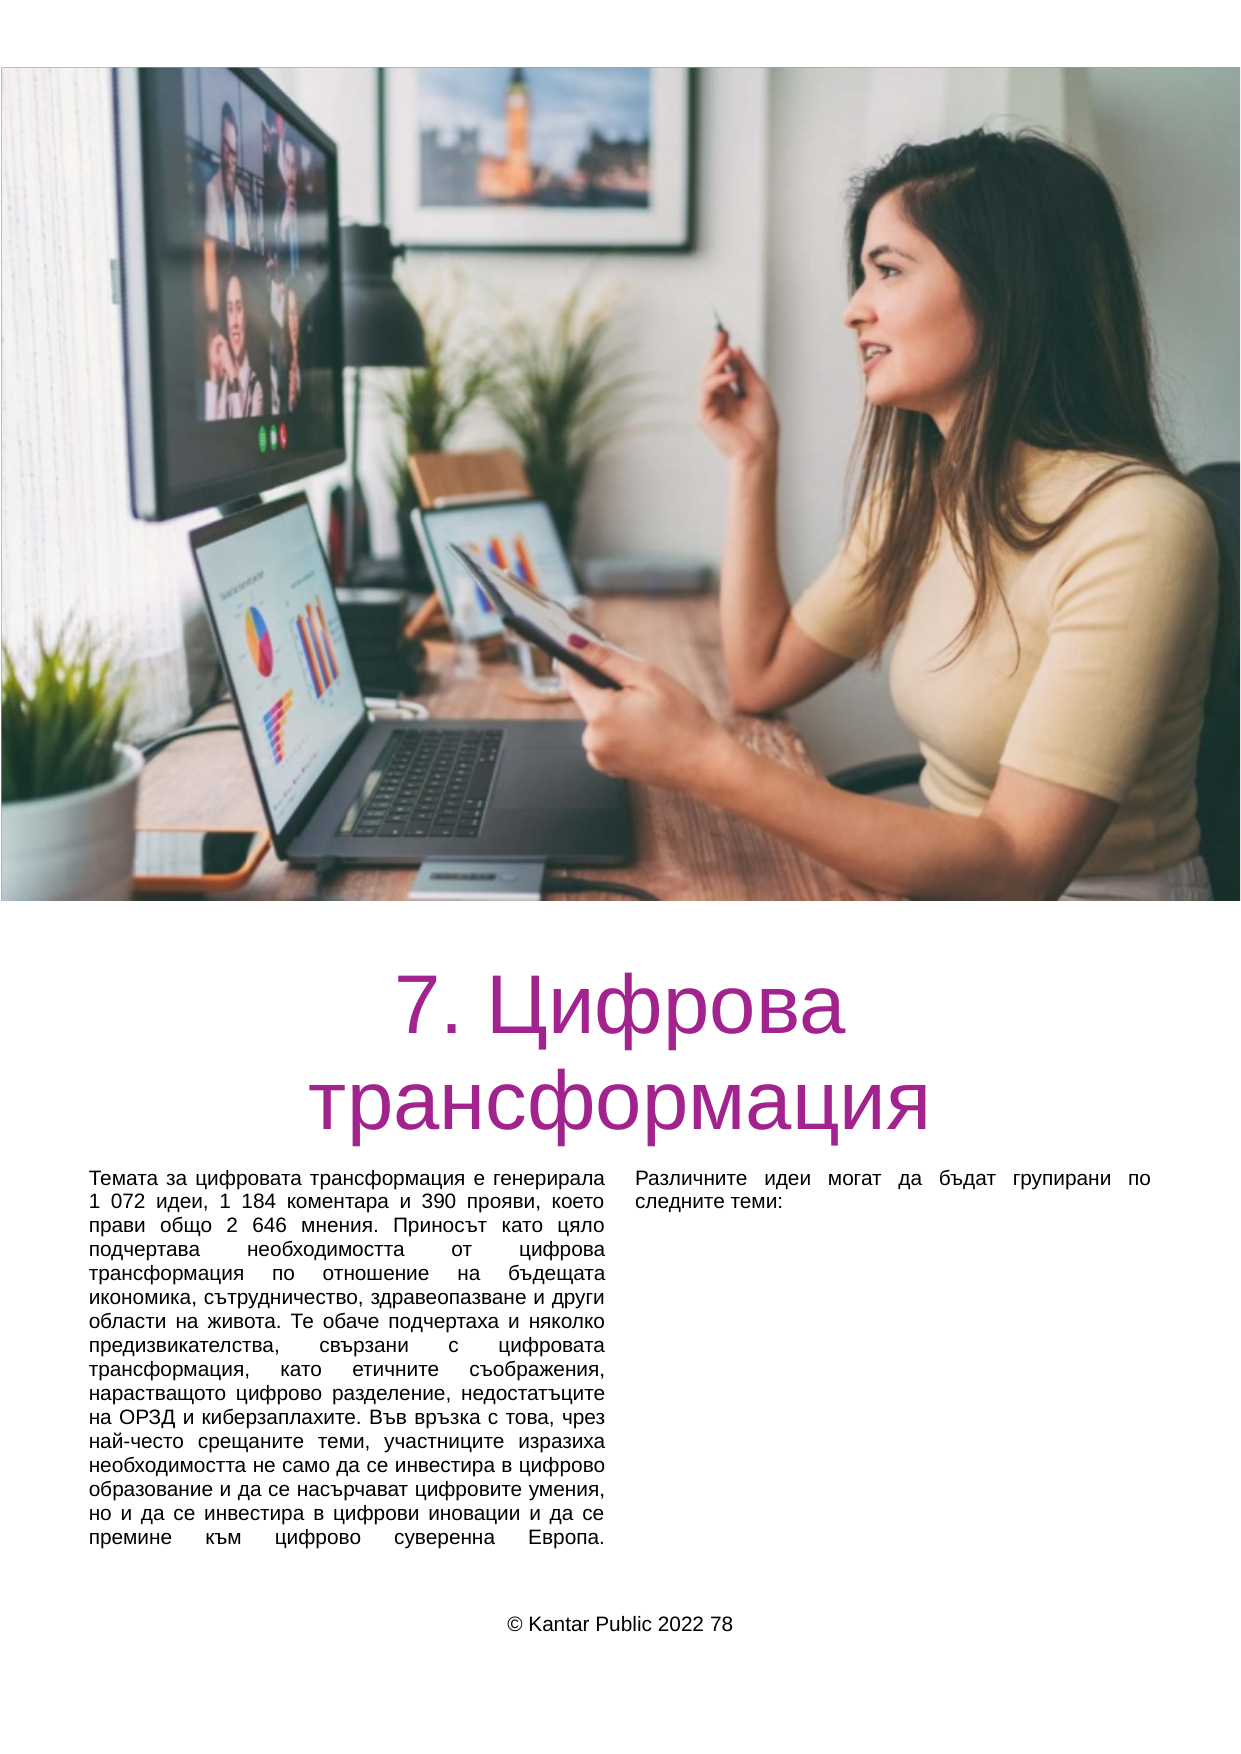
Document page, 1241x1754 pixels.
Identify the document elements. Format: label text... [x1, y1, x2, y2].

subtitle 7. Цифрова трансформация [88, 955, 1152, 1147]
picture [0, 67, 1241, 901]
text Темата за цифровата трансформация е генерирала 1 072 идеи, 1 184 коментара и 390 прояви, което прави общо 2 646 мнения. Приносът като цяло подчертава необходимостта от цифрова трансформация по отношение на бъдещата икономика, сътрудничество, здравеопазване и други области на живота. Те обаче подчертаха и няколко предизвикателства, свързани с цифровата трансформация, като етичните съображения, нарастващото цифрово разделение, недостатъците на ОРЗД и киберзаплахите. Във връзка с това, чрез най-често срещаните теми, участниците изразиха необходимостта не само да се инвестира в цифрово образование и да се насърчават цифровите умения, но и да се инвестира в цифрови иновации и да се премине към цифрово суверенна Европа. [88, 1165, 605, 1549]
text Различните идеи могат да бъдат групирани по следните теми: [635, 1165, 1152, 1213]
